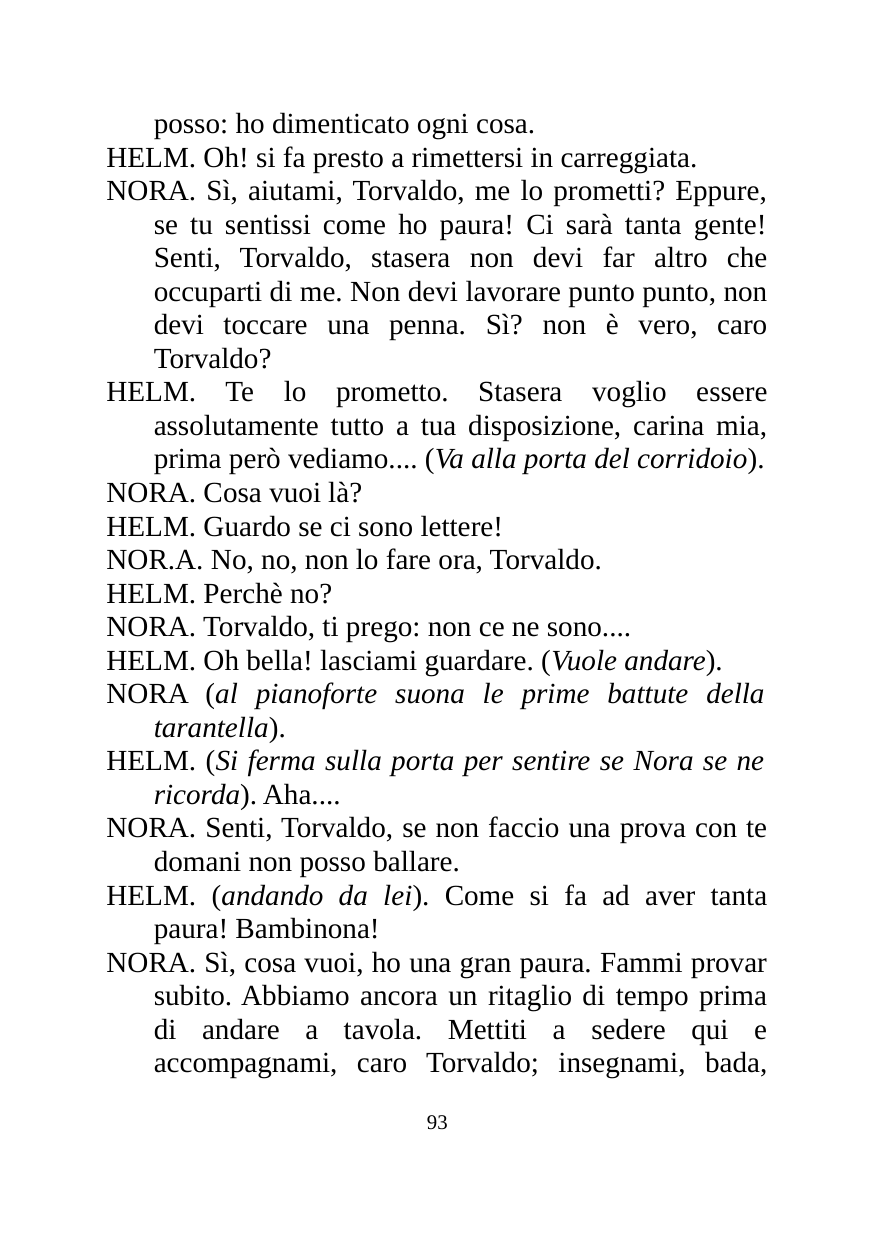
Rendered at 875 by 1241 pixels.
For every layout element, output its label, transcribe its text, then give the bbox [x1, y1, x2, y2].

text HELM. Oh! si fa presto a rimettersi in carreggiata. [106, 140, 768, 173]
text posso: ho dimenticato ogni cosa. [106, 106, 768, 140]
text NORA (al pianoforte suona le prime battute della tarantella). [106, 676, 768, 743]
text HELM. Guardo se ci sono lettere! [106, 509, 768, 542]
text HELM. Te lo prometto. Stasera voglio essere assolutamente tutto a tua disposizione, carina mia, prima però vediamo.... (Va alla porta del corridoio). [106, 374, 768, 475]
text NORA. Senti, Torvaldo, se non faccio una prova con te domani non posso ballare. [106, 811, 768, 878]
text HELM. (andando da lei). Come si fa ad aver tanta paura! Bambinona! [106, 878, 768, 945]
text HELM. Perchè no? [106, 576, 768, 609]
text NOR.A. No, no, non lo fare ora, Torvaldo. [106, 542, 768, 576]
text HELM. Oh bella! lasciami guardare. (Vuole andare). [106, 643, 768, 676]
text NORA. Torvaldo, ti prego: non ce ne sono.... [106, 609, 768, 643]
text HELM. (Si ferma sulla porta per sentire se Nora se ne ricorda). Aha.... [106, 743, 768, 811]
text NORA. Sì, cosa vuoi, ho una gran paura. Fammi provar subito. Abbiamo ancora un ritaglio di tempo prima di andare a tavola. Mettiti a sedere qui e accompagnami, caro Torvaldo; insegnami, bada, [106, 945, 768, 1079]
text NORA. Sì, aiutami, Torvaldo, me lo prometti? Eppure, se tu sentissi come ho paura! Ci sarà tanta gente! Senti, Torvaldo, stasera non devi far altro che occuparti di me. Non devi lavorare punto punto, non devi toccare una penna. Sì? non è vero, caro Torvaldo? [106, 173, 768, 374]
text NORA. Cosa vuoi là? [106, 475, 768, 509]
